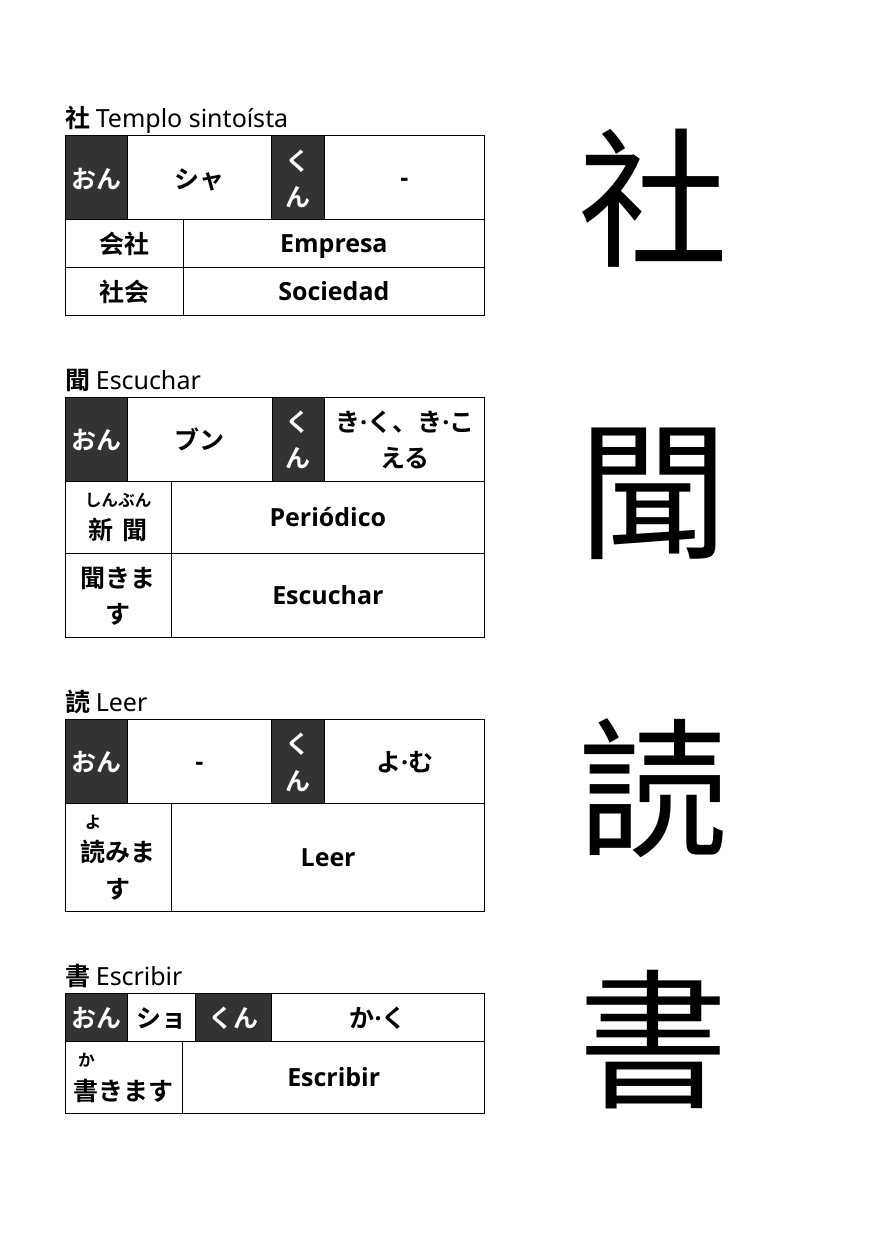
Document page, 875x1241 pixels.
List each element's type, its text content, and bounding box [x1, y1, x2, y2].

table_header - [325, 136, 484, 219]
table_cell Escribir [183, 1042, 484, 1113]
table_header シャ [128, 136, 271, 219]
table_cell 聞 Escuchar [59, 321, 490, 643]
table_header - [128, 720, 271, 803]
table_header 社 Templo sintoísta [59, 59, 490, 321]
table_cell 読 Leer [59, 643, 490, 917]
table_cell 会社 [66, 220, 183, 267]
table_header おん [66, 720, 127, 803]
table_header か·く [272, 994, 484, 1041]
table_cell 書 Escribir [59, 917, 490, 1146]
table_header 社 [490, 59, 815, 321]
table_cell 新しん聞ぶん [66, 482, 171, 553]
table_header ブン [128, 398, 272, 481]
table_header ショ [128, 994, 195, 1041]
table_cell 読 [490, 643, 815, 917]
table_cell 社会 [66, 268, 183, 315]
table_cell Periódico [172, 482, 484, 553]
table_header おん [66, 136, 127, 219]
table_cell Leer [172, 804, 484, 911]
table_header おん [66, 398, 127, 481]
table_cell 書かきます [66, 1042, 182, 1113]
table_cell Sociedad [184, 268, 484, 315]
table_cell 書 [490, 917, 815, 1146]
table_header よ·む [325, 720, 484, 803]
table_cell 聞きます [66, 554, 171, 637]
table_header くん [272, 720, 324, 803]
table_cell Empresa [184, 220, 484, 267]
table_header くん [196, 994, 271, 1041]
table_cell 読よみます [66, 804, 171, 911]
table_header おん [66, 994, 127, 1041]
table_header くん [273, 398, 324, 481]
table_cell Escuchar [172, 554, 484, 637]
table_header くん [272, 136, 324, 219]
table_header き·く、き·こえる [325, 398, 484, 481]
table_cell 聞 [490, 321, 815, 643]
